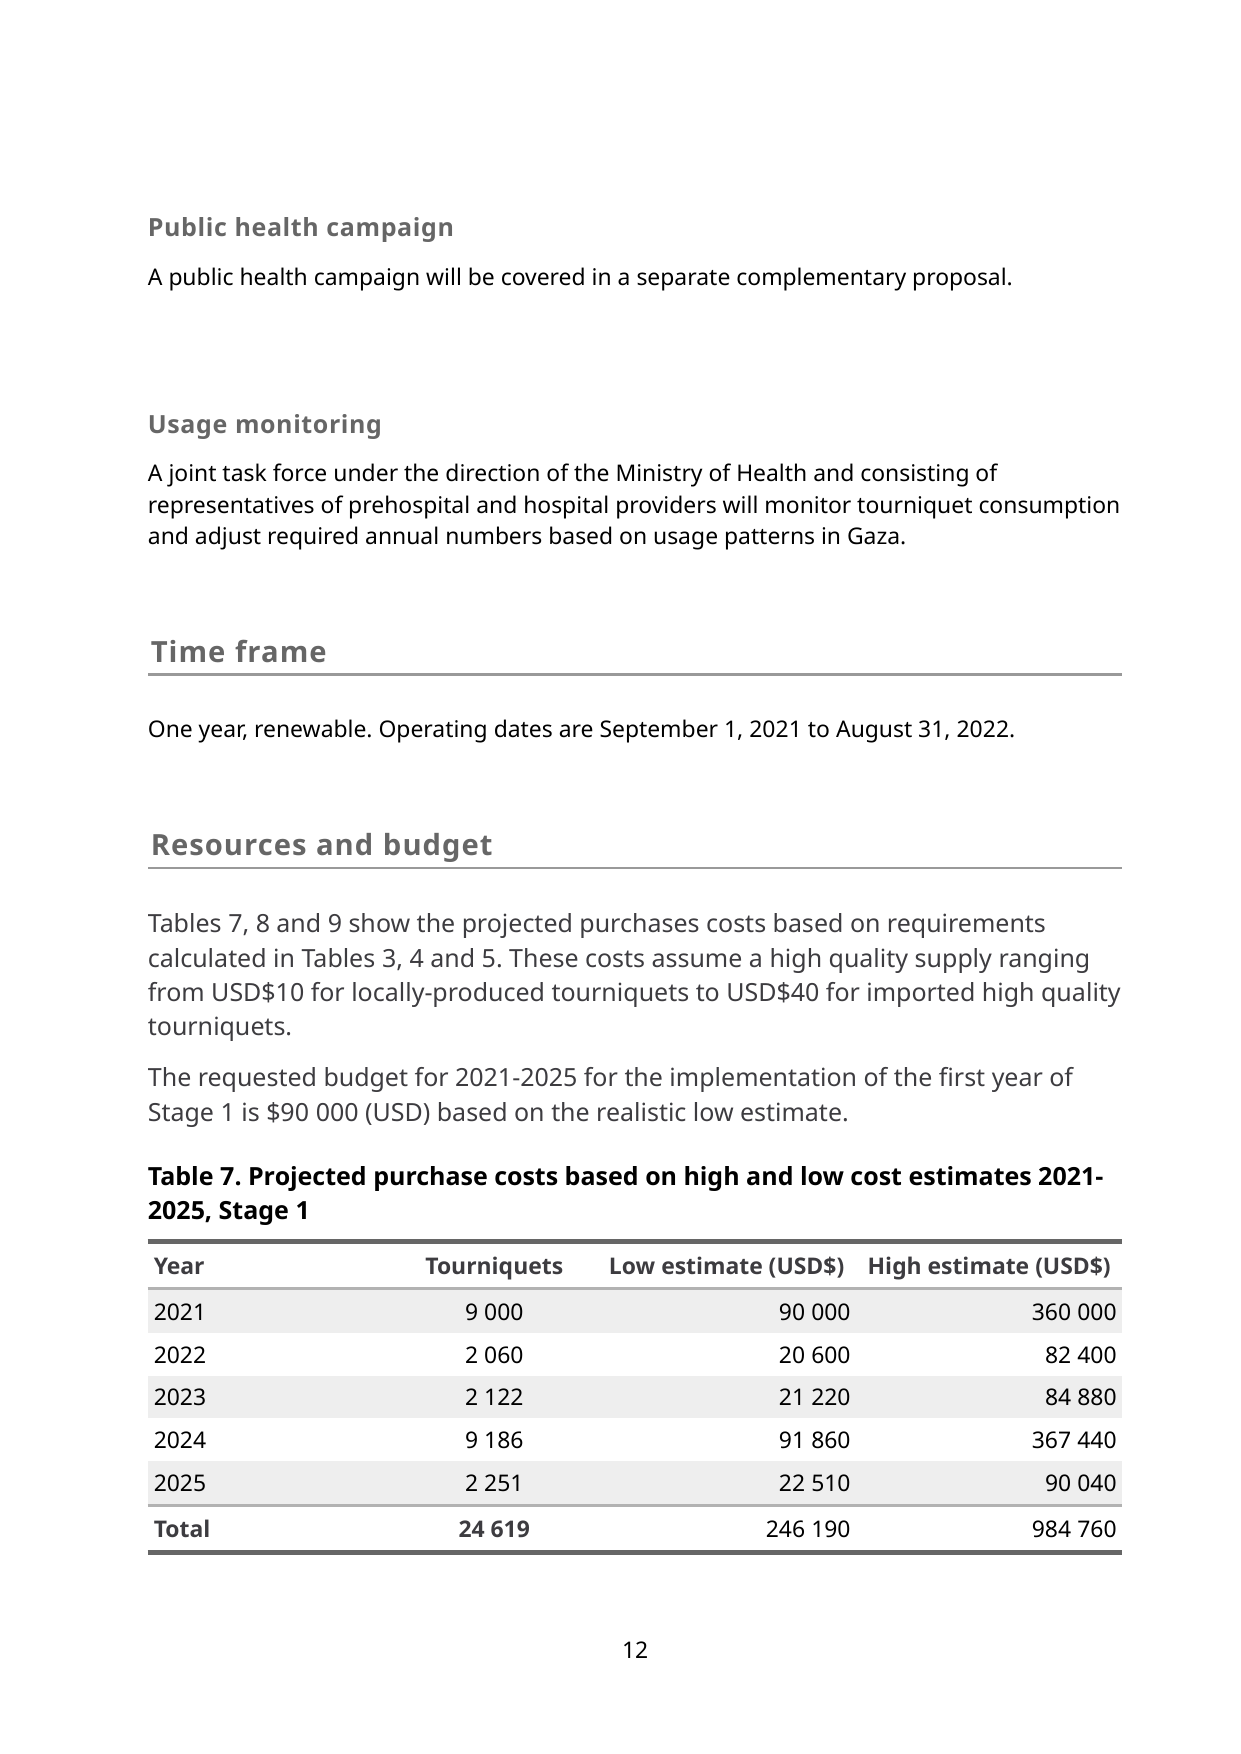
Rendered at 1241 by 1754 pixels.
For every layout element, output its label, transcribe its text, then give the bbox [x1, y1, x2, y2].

subtitle Time frame [148, 628, 1122, 673]
table_cell 90 000 [597, 1290, 856, 1333]
table_cell 84 880 [856, 1376, 1122, 1418]
text One year, renewable. Operating dates are September 1, 2021 to August 31, 2022. [148, 713, 1122, 744]
table_cell 2 122 [391, 1376, 597, 1418]
table_cell 22 510 [597, 1461, 856, 1504]
table_header High estimate (USD$) [856, 1244, 1122, 1287]
table_cell 2 251 [391, 1461, 597, 1504]
table_cell 21 220 [597, 1376, 856, 1418]
table_cell 91 860 [597, 1418, 856, 1461]
table_cell 367 440 [856, 1418, 1122, 1461]
text A joint task force under the direction of the Ministry of Health and consisting of representatives of prehospital and hospital providers will monitor tourniquet consumption and adjust required annual numbers based on usage patterns in Gaza. [148, 457, 1122, 551]
table_cell 246 190 [597, 1507, 856, 1549]
text The requested budget for 2021-2025 for the implementation of the first year of Stage 1 is $90 000 (USD) based on the realistic low estimate. [148, 1060, 1122, 1128]
table_cell 9 000 [391, 1290, 597, 1333]
table_header Low estimate (USD$) [597, 1244, 856, 1287]
table_cell 2024 [148, 1418, 391, 1461]
table_cell 20 600 [597, 1333, 856, 1376]
table_cell Total [148, 1507, 391, 1549]
table_cell 2022 [148, 1333, 391, 1376]
subtitle Resources and budget [148, 821, 1122, 867]
table_header Tourniquets [391, 1244, 597, 1287]
subtitle Public health campaign [148, 210, 1122, 244]
table_cell 2 060 [391, 1333, 597, 1376]
table_header Year [148, 1244, 391, 1287]
table_cell 2021 [148, 1290, 391, 1333]
table_cell 2025 [148, 1461, 391, 1504]
table_cell 82 400 [856, 1333, 1122, 1376]
table_cell 9 186 [391, 1418, 597, 1461]
table_cell 360 000 [856, 1290, 1122, 1333]
table_cell 984 760 [856, 1507, 1122, 1549]
table_cell 90 040 [856, 1461, 1122, 1504]
table_cell 2023 [148, 1376, 391, 1418]
text Table 7. Projected purchase costs based on high and low cost estimates 2021-2025, Stage 1 [148, 1158, 1122, 1227]
table_cell 24 619 [391, 1507, 597, 1549]
subtitle Usage monitoring [148, 406, 1122, 440]
text A public health campaign will be covered in a separate complementary proposal. [148, 261, 1122, 292]
text Tables 7, 8 and 9 show the projected purchases costs based on requirements calculated in Tables 3, 4 and 5. These costs assume a high quality supply ranging from USD$10 for locally-produced tourniquets to USD$40 for imported high quality tourniquets. [148, 906, 1122, 1042]
